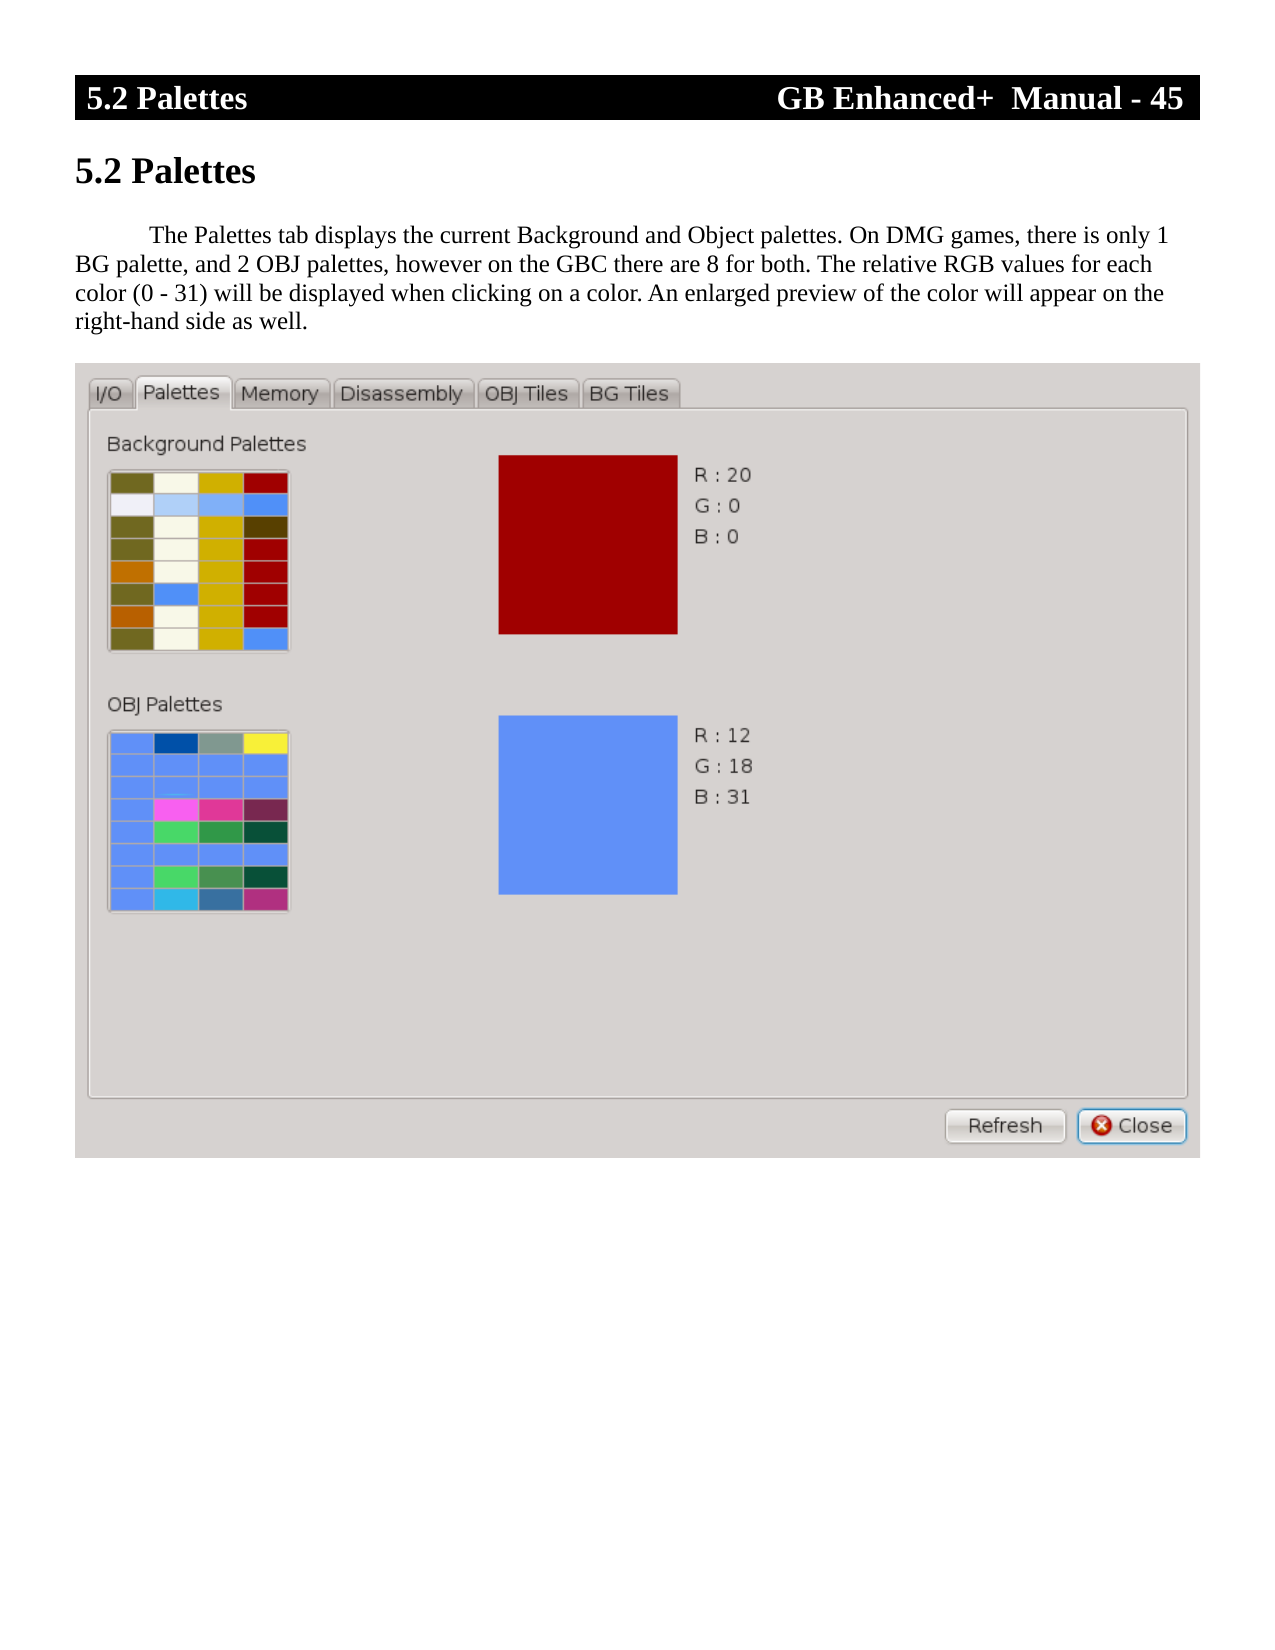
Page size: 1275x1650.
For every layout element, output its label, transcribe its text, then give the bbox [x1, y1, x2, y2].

picture [75, 363, 1200, 1158]
text 5.2 Palettes [75, 148, 1200, 191]
text The Palettes tab displays the current Background and Object palettes. On DMG games, there is only 1 BG palette, and 2 OBJ palettes, however on the GBC there are 8 for both. The relative RGB values for each color (0 - 31) will be displayed when clicking on a color. An enlarged preview of the color will appear on the right-hand side as well. [75, 220, 1200, 335]
text 5.2 Palettes GB Enhanced+ Manual - 45 [75, 75, 1200, 119]
